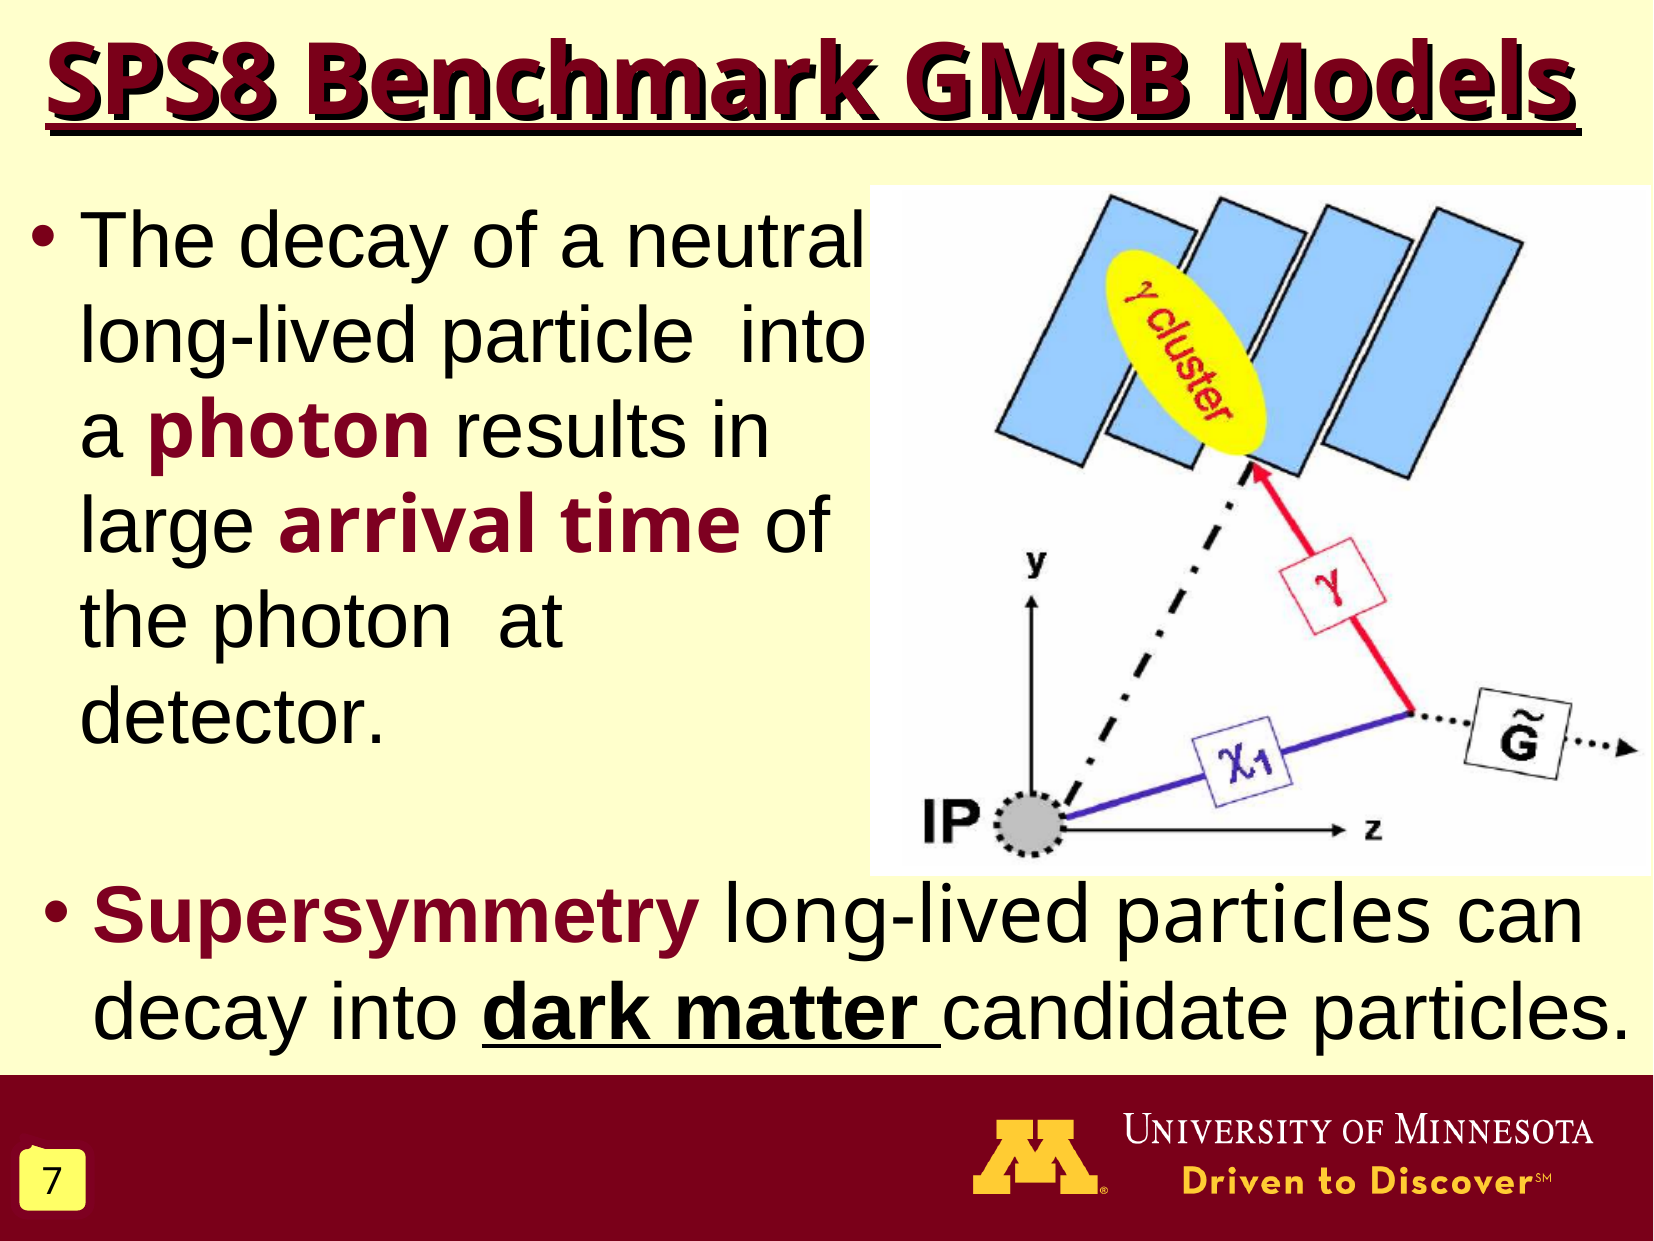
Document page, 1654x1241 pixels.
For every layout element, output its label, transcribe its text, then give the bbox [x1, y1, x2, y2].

text_box 7 [15, 1137, 91, 1216]
picture [870, 185, 1651, 876]
title SPS8 Benchmark GMSB Models [30, 7, 1653, 143]
picture [0, 1075, 1654, 1241]
list The decay of a neutral long-lived particle into a photon results in large arrival time of the photon at detector. [15, 180, 886, 856]
list Supersymmetry long-lived particles can decay into dark matter candidate particles. [27, 856, 1651, 1066]
